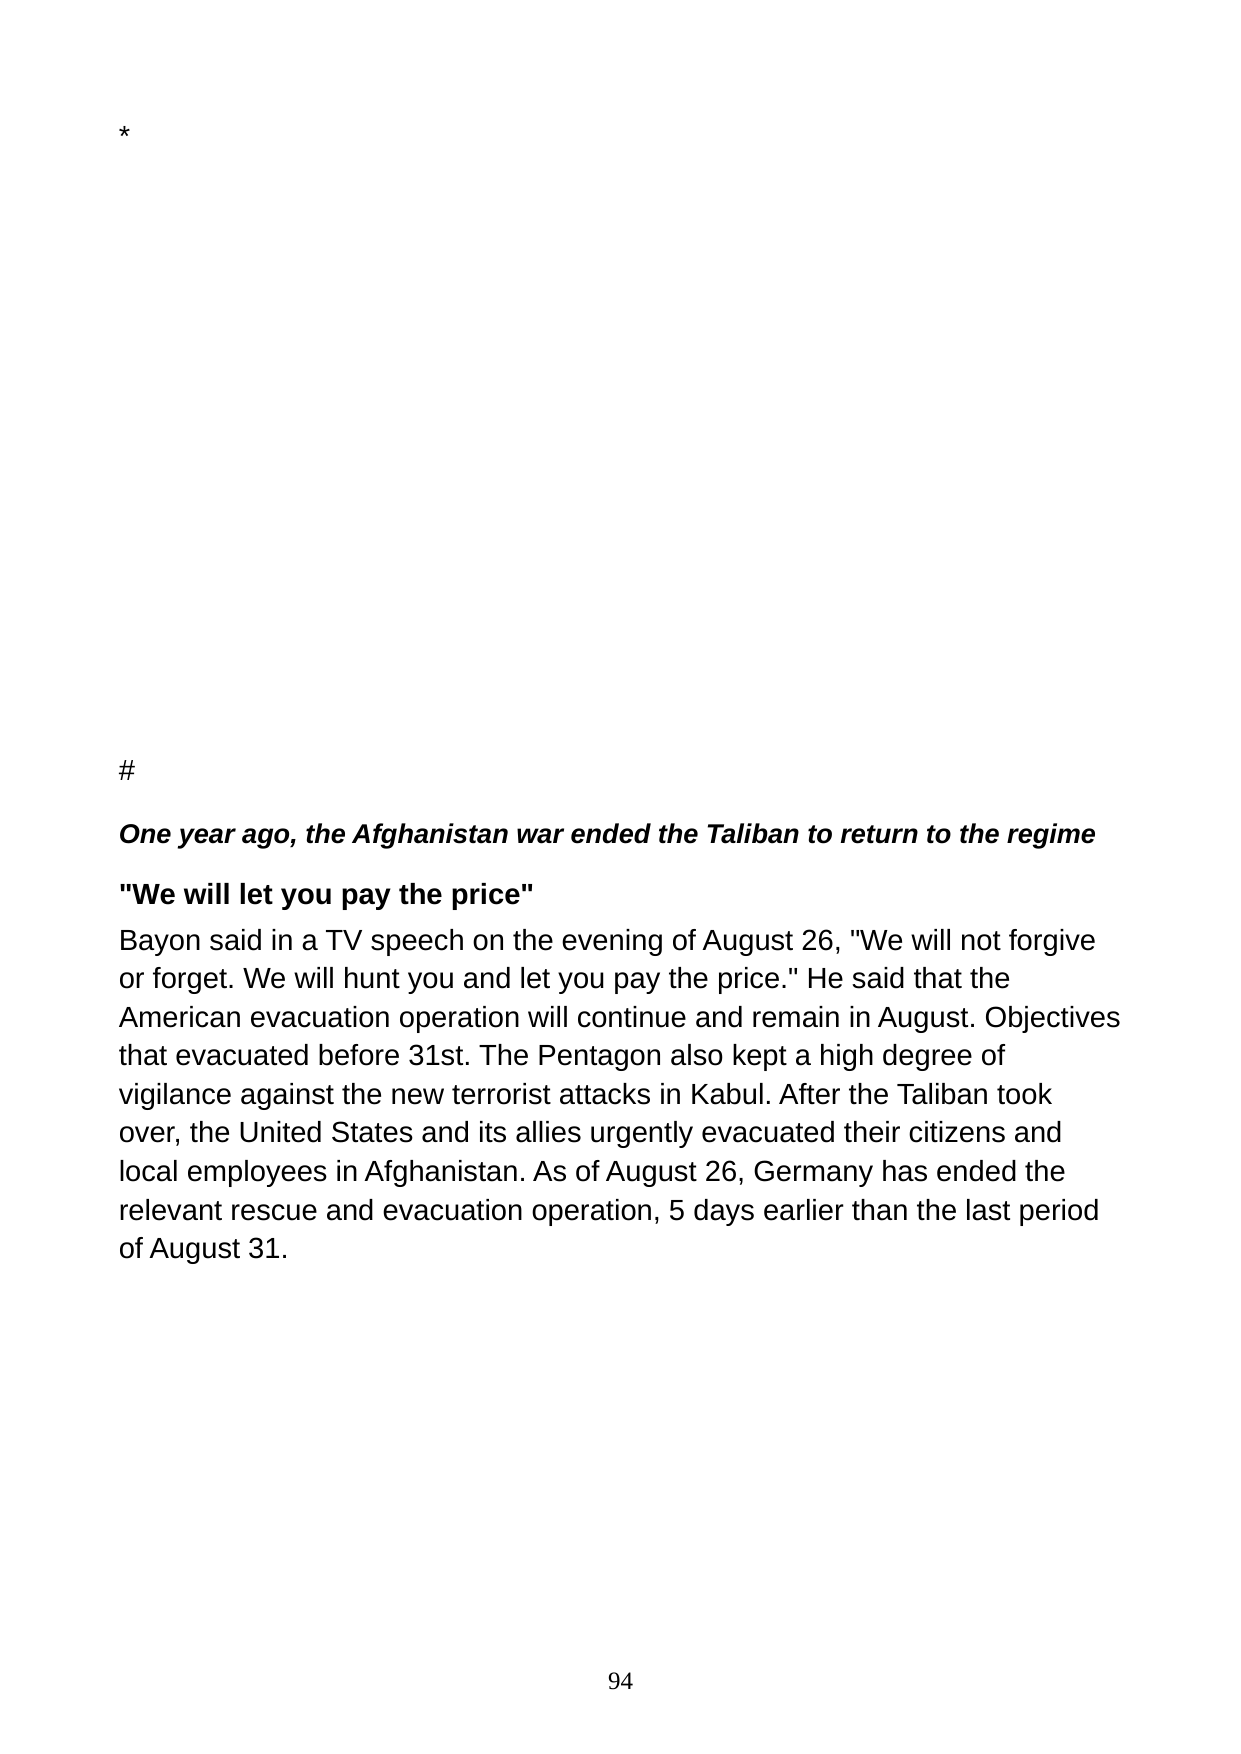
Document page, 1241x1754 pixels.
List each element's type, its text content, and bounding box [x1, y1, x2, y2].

text Bayon said in a TV speech on the evening of August 26, "We will not forgive or forget. We will hunt you and let you pay the price." He said that the American evacuation operation will continue and remain in August. Objectives that evacuated before 31st. The Pentagon also kept a high degree of vigilance against the new terrorist attacks in Kabul. After the Taliban took over, the United States and its allies urgently evacuated their citizens and local employees in Afghanistan. As of August 26, Germany has ended the relevant rescue and evacuation operation, 5 days earlier than the last period of August 31. [118, 923, 1122, 1264]
subtitle One year ago, the Afghanistan war ended the Taliban to return to the regime [118, 818, 1122, 849]
text * # [118, 118, 1122, 786]
subtitle "We will let you pay the price" [118, 877, 1122, 910]
